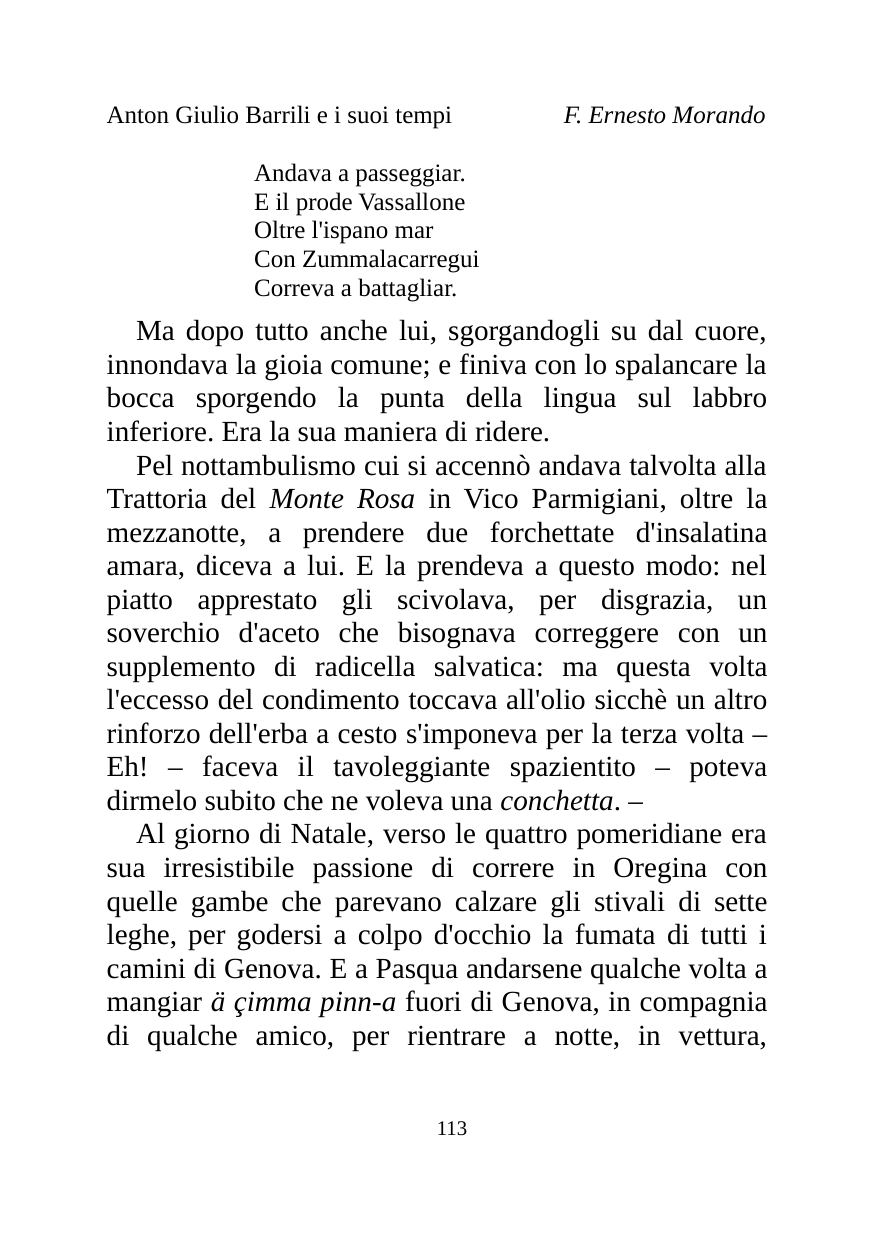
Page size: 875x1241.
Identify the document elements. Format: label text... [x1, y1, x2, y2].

text Pel nottambulismo cui si accennò andava talvolta alla Trattoria del Monte Rosa in Vico Parmigiani, oltre la mezzanotte, a prendere due forchettate d'insalatina amara, diceva a lui. E la prendeva a questo modo: nel piatto apprestato gli scivolava, per disgrazia, un soverchio d'aceto che bisognava correggere con un supplemento di radicella salvatica: ma questa volta l'eccesso del condimento toccava all'olio sicchè un altro rinforzo dell'erba a cesto s'imponeva per la terza volta – Eh! – faceva il tavoleggiante spazientito – poteva dirmelo subito che ne voleva una conchetta. – [106, 448, 768, 817]
text Andava a passeggiar. E il prode Vassallone Oltre l'ispano mar Con Zummalacarregui Correva a battagliar. [254, 158, 768, 302]
text Ma dopo tutto anche lui, sgorgandogli su dal cuore, innondava la gioia comune; e finiva con lo spalancare la bocca sporgendo la punta della lingua sul labbro inferiore. Era la sua maniera di ridere. [106, 313, 768, 448]
text Al giorno di Natale, verso le quattro pomeridiane era sua irresistibile passione di correre in Oregina con quelle gambe che parevano calzare gli stivali di sette leghe, per godersi a colpo d'occhio la fumata di tutti i camini di Genova. E a Pasqua andarsene qualche volta a mangiar ä çimma pinn-a fuori di Genova, in compagnia di qualche amico, per rientrare a notte, in vettura, [106, 817, 768, 1051]
